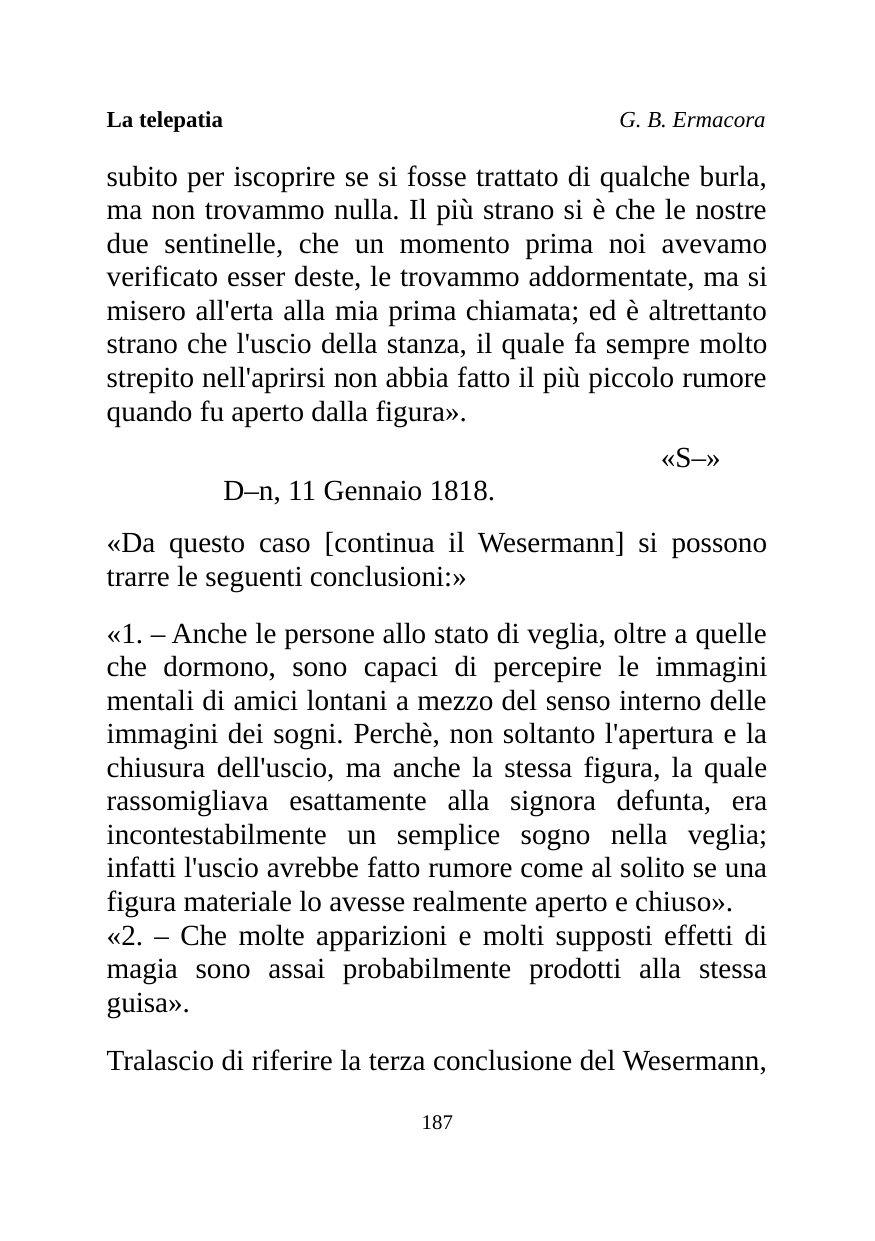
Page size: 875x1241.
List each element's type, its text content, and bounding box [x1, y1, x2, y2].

text subito per iscoprire se si fosse trattato di qualche burla, ma non trovammo nulla. Il più strano si è che le nostre due sentinelle, che un momento prima noi avevamo verificato esser deste, le trovammo addormentate, ma si misero all'erta alla mia prima chiamata; ed è altrettanto strano che l'uscio della stanza, il quale fa sempre molto strepito nell'aprirsi non abbia fatto il più piccolo rumore quando fu aperto dalla figura». [106, 159, 768, 427]
text Tralascio di riferire la terza conclusione del Wesermann, [106, 1043, 768, 1077]
text «2. – Che molte apparizioni e molti supposti effetti di magia sono assai probabilmente prodotti alla stessa guisa». [106, 918, 768, 1018]
text «Da questo caso [continua il Wesermann] si possono trarre le seguenti conclusioni:» [106, 525, 768, 592]
text «S–» [106, 440, 768, 473]
text D–n, 11 Gennaio 1818. [106, 473, 768, 507]
text «1. – Anche le persone allo stato di veglia, oltre a quelle che dormono, sono capaci di percepire le immagini mentali di amici lontani a mezzo del senso interno delle immagini dei sogni. Perchè, non soltanto l'apertura e la chiusura dell'uscio, ma anche la stessa figura, la quale rassomigliava esattamente alla signora defunta, era incontestabilmente un semplice sogno nella veglia; infatti l'uscio avrebbe fatto rumore come al solito se una figura materiale lo avesse realmente aperto e chiuso». [106, 616, 768, 918]
